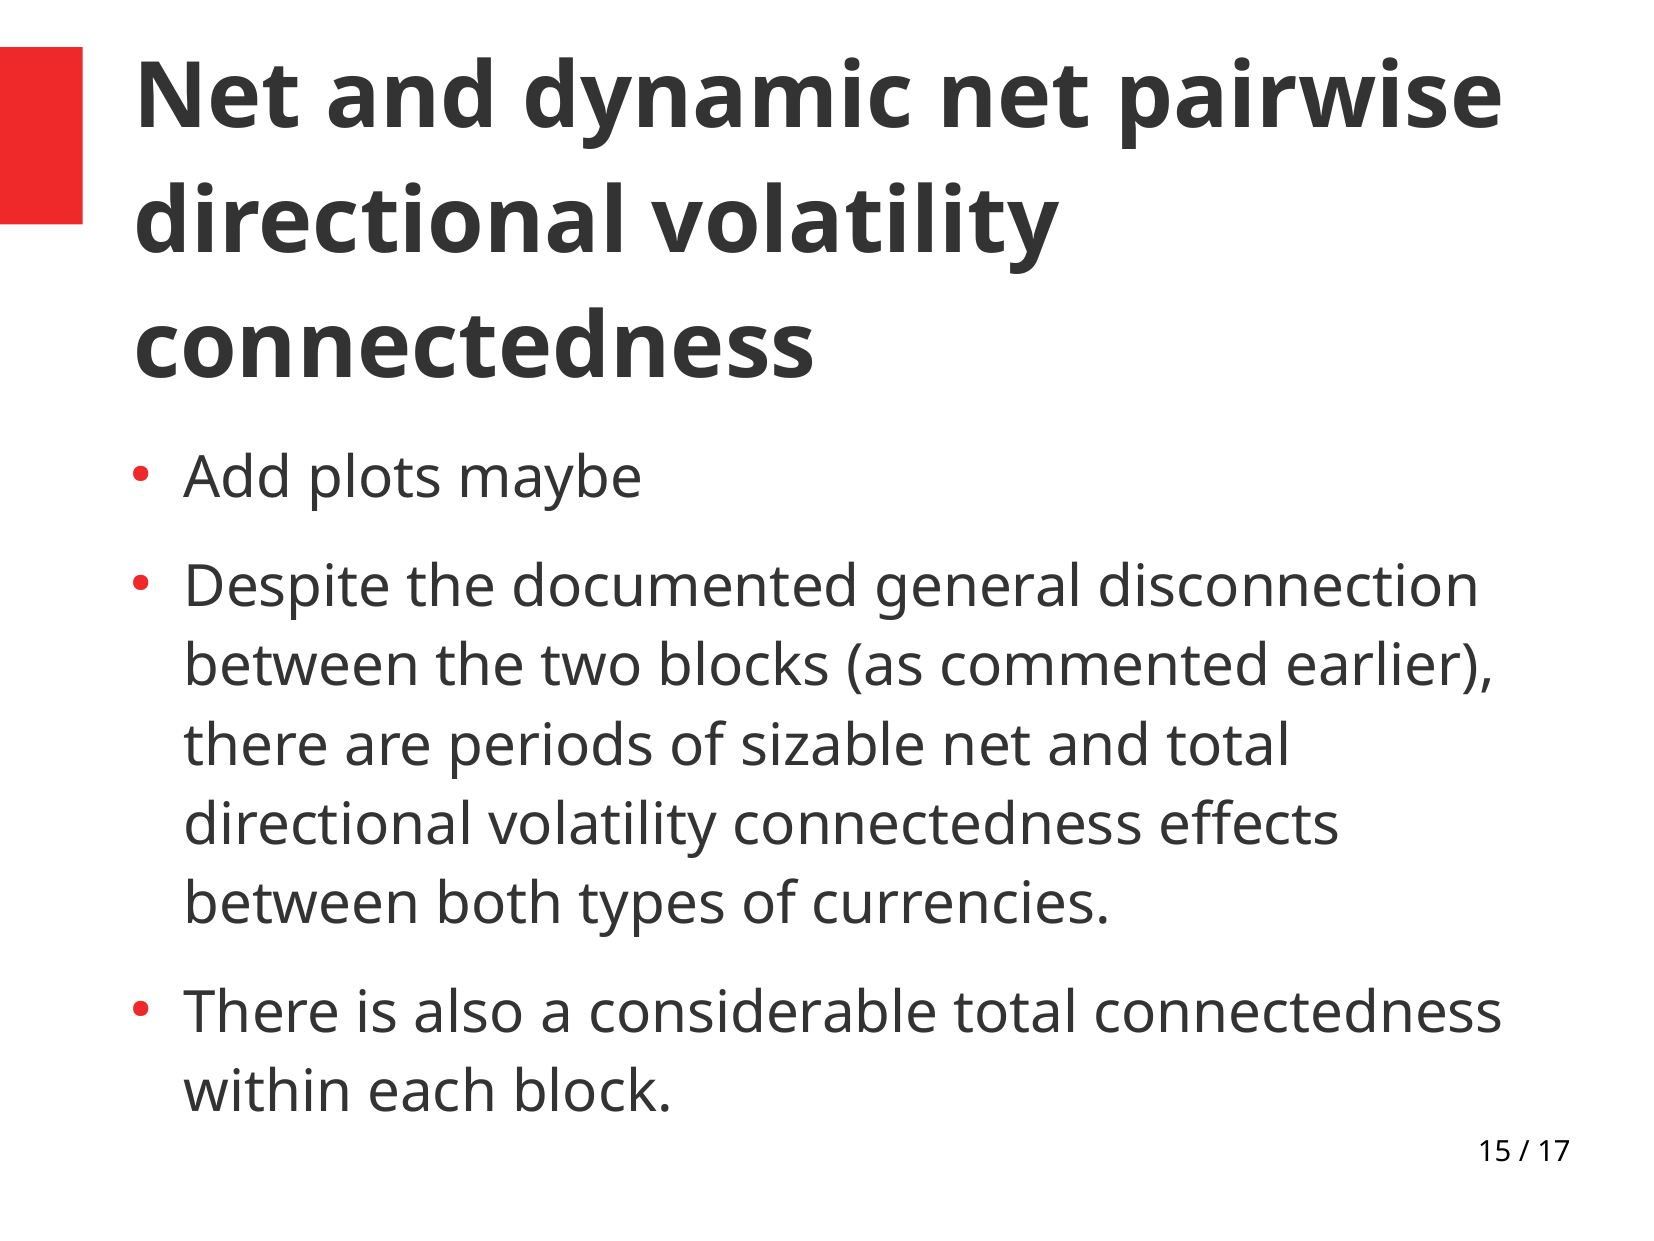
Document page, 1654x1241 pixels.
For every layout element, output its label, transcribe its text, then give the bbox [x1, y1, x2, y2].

list Add plots maybe Despite the documented general disconnection between the two blocks (as commented earlier), there are periods of sizable net and total directional volatility connectedness effects between both types of currencies. There is also a considerable total connectedness within each block. [112, 435, 1531, 961]
title Net and dynamic net pairwise directional volatility connectedness [62, 29, 1516, 406]
